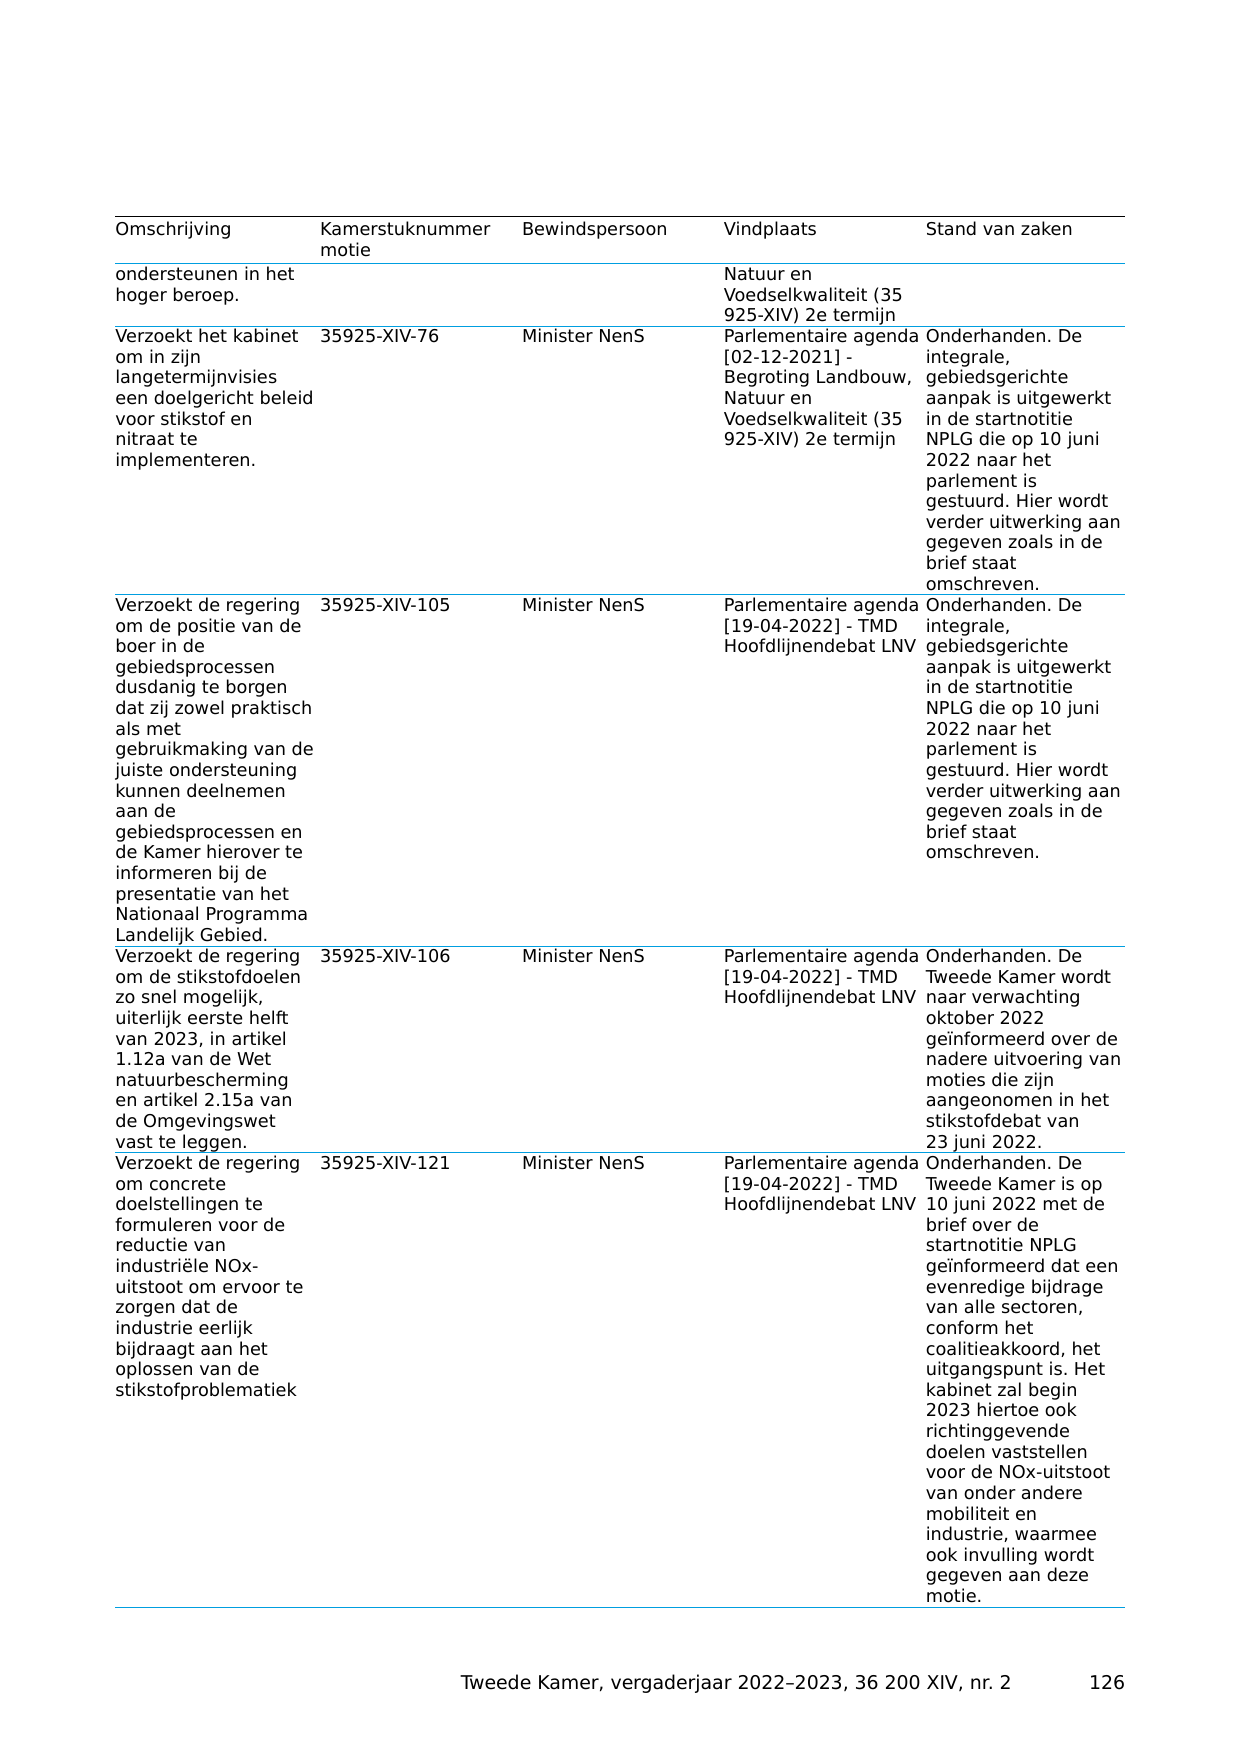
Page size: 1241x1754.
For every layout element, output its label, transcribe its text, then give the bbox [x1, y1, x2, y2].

table_cell Minister NenS [519, 327, 721, 594]
table_cell Verzoekt de regering om de positie van de boer in de gebiedsprocessen dusdanig te borgen dat zij zowel praktisch als met gebruikmaking van de juiste ondersteuning kunnen deelnemen aan de gebiedsprocessen en de Kamer hierover te informeren bij de presentatie van het Nationaal Programma Landelijk Gebied. [115, 595, 317, 946]
table_cell Onderhanden. De integrale, gebiedsgerichte aanpak is uitgewerkt in de startnotitie NPLG die op 10 juni 2022 naar het parlement is gestuurd. Hier wordt verder uitwerking aan gegeven zoals in de brief staat omschreven. [923, 327, 1125, 594]
table_cell Minister NenS [519, 595, 721, 946]
table_cell 35925-XIV-105 [317, 595, 519, 946]
table_cell 35925-XIV-121 [317, 1153, 519, 1607]
table_cell Minister NenS [519, 947, 721, 1152]
table_cell Parlementaire agenda [19-04-2022] - TMD Hoofdlijnendebat LNV [721, 595, 923, 946]
table_cell Kamerstuknummer motie [317, 217, 519, 263]
table_cell Omschrijving [115, 217, 317, 263]
table_cell Onderhanden. De integrale, gebiedsgerichte aanpak is uitgewerkt in de startnotitie NPLG die op 10 juni 2022 naar het parlement is gestuurd. Hier wordt verder uitwerking aan gegeven zoals in de brief staat omschreven. [923, 595, 1125, 946]
table_cell Verzoekt het kabinet om in zijn langetermijnvisies een doelgericht beleid voor stikstof en nitraat te implementeren. [115, 327, 317, 594]
table_cell ondersteunen in het hoger beroep. [115, 264, 317, 326]
table_cell Onderhanden. De Tweede Kamer is op 10 juni 2022 met de brief over de startnotitie NPLG geïnformeerd dat een evenredige bijdrage van alle sectoren, conform het coalitieakkoord, het uitgangspunt is. Het kabinet zal begin 2023 hiertoe ook richtinggevende doelen vaststellen voor de NOx-uitstoot van onder andere mobiliteit en industrie, waarmee ook invulling wordt gegeven aan deze motie. [923, 1153, 1125, 1607]
table_cell [923, 264, 1125, 326]
table_cell [317, 264, 519, 326]
table_header Door de Staten-Generaal aanvaarde moties [115, 191, 1125, 216]
table_cell Parlementaire agenda [02-12-2021] - Begroting Landbouw, Natuur en Voedselkwaliteit (35 925-XIV) 2e termijn [721, 327, 923, 594]
table_cell Bewindspersoon [519, 217, 721, 263]
table_cell Stand van zaken [923, 217, 1125, 263]
table_cell Minister NenS [519, 1153, 721, 1607]
table_cell Verzoekt de regering om de stikstofdoelen zo snel mogelijk, uiterlijk eerste helft van 2023, in artikel 1.12a van de Wet natuurbescherming en artikel 2.15a van de Omgevingswet vast te leggen. [115, 947, 317, 1152]
table_cell Natuur en Voedselkwaliteit (35 925-XIV) 2e termijn [721, 264, 923, 326]
table_cell Verzoekt de regering om concrete doelstellingen te formuleren voor de reductie van industriële NOx-uitstoot om ervoor te zorgen dat de industrie eerlijk bijdraagt aan het oplossen van de stikstofproblematiek [115, 1153, 317, 1607]
table_cell Onderhanden. De Tweede Kamer wordt naar verwachting oktober 2022 geïnformeerd over de nadere uitvoering van moties die zijn aangeonomen in het stikstofdebat van 23 juni 2022. [923, 947, 1125, 1152]
table_cell Vindplaats [721, 217, 923, 263]
table_cell 35925-XIV-76 [317, 327, 519, 594]
table_cell [519, 264, 721, 326]
table_cell 35925-XIV-106 [317, 947, 519, 1152]
table_cell Parlementaire agenda [19-04-2022] - TMD Hoofdlijnendebat LNV [721, 1153, 923, 1607]
table_cell Parlementaire agenda [19-04-2022] - TMD Hoofdlijnendebat LNV [721, 947, 923, 1152]
